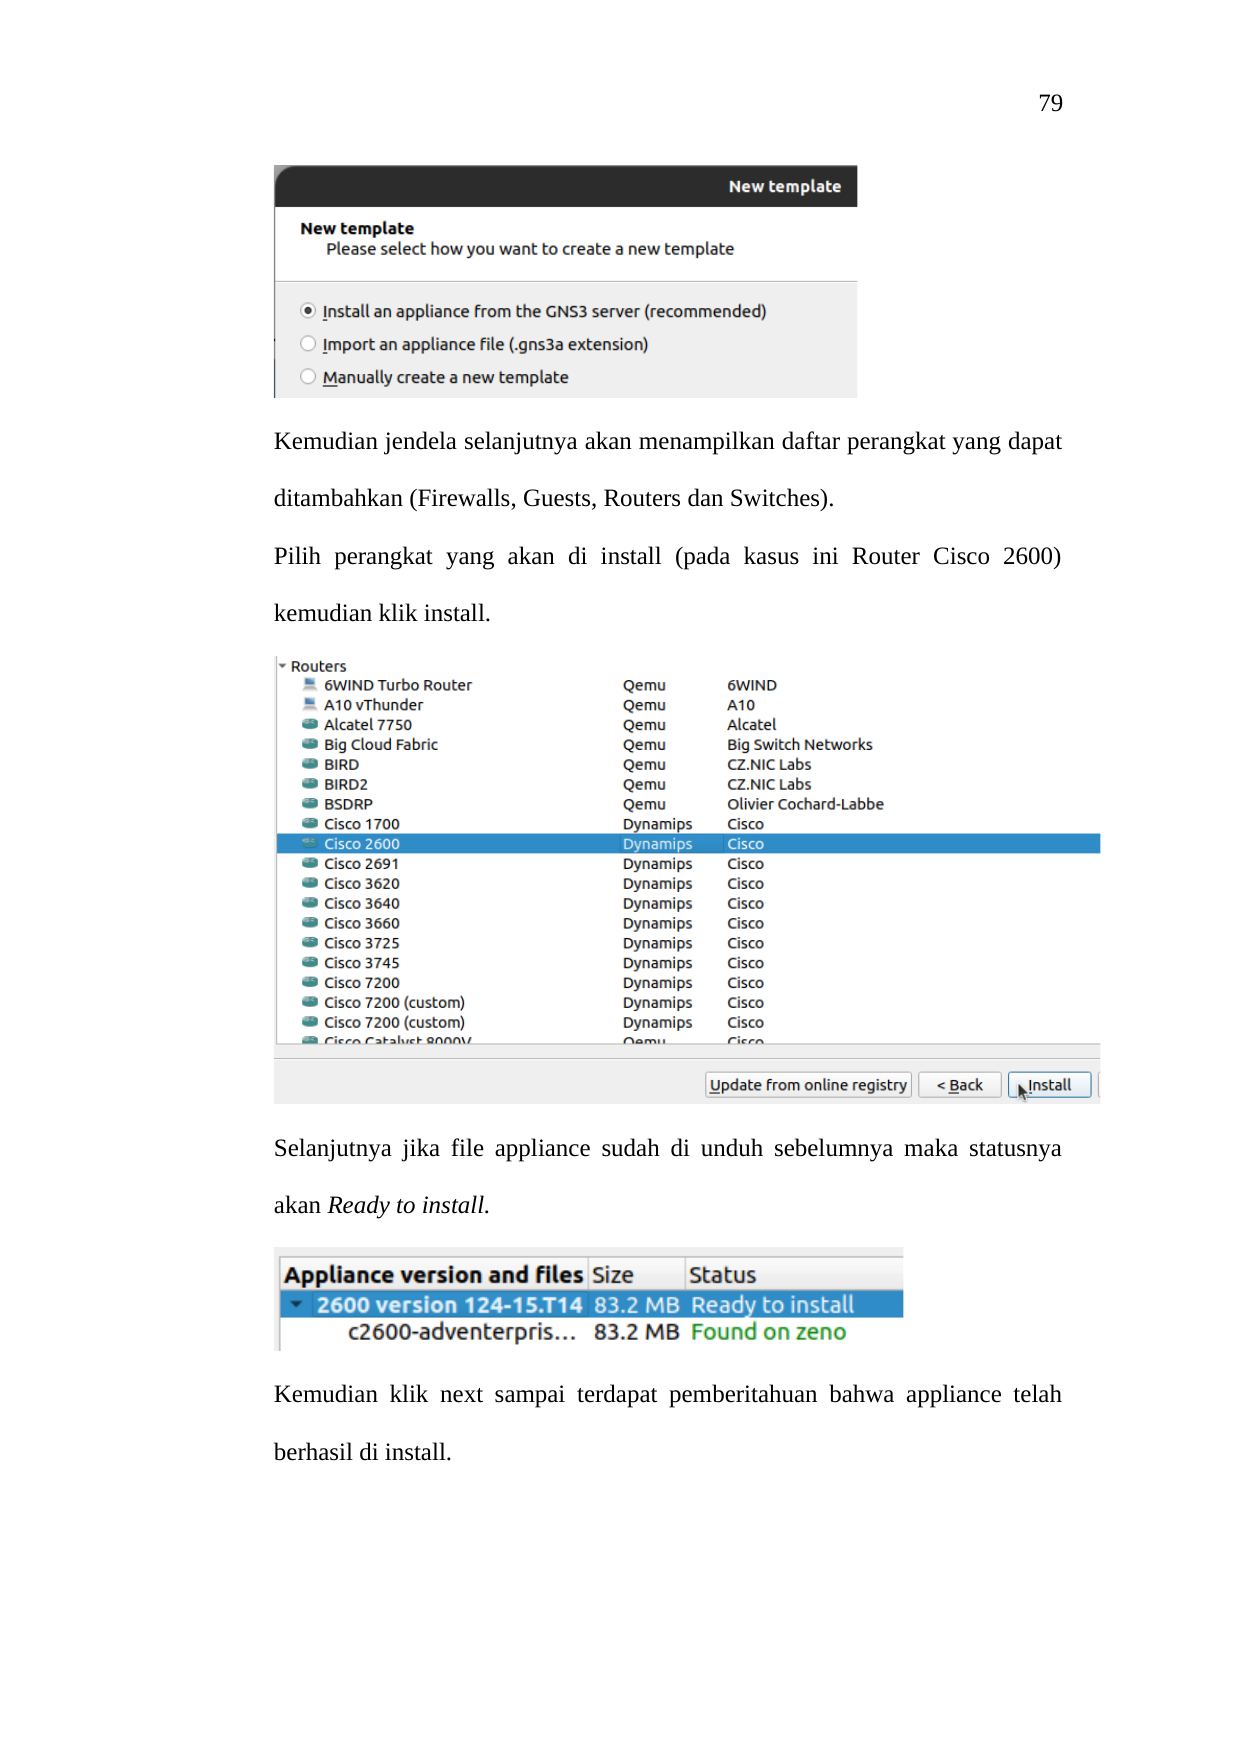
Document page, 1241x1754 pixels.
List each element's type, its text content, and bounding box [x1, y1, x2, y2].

picture [273, 656, 1101, 1104]
picture [273, 165, 858, 398]
list Pilih perangkat yang akan di install (pada kasus ini Router Cisco 2600) kemudian klik install. [236, 541, 1063, 627]
picture [273, 1247, 904, 1351]
list Kemudian jendela selanjutnya akan menampilkan daftar perangkat yang dapat ditambahkan (Firewalls, Guests, Routers dan Switches). [236, 426, 1063, 512]
list Kemudian klik next sampai terdapat pemberitahuan bahwa appliance telah berhasil di install. [236, 1379, 1063, 1466]
list Selanjutnya jika file appliance sudah di unduh sebelumnya maka statusnya akan Ready to install. [236, 1133, 1063, 1219]
